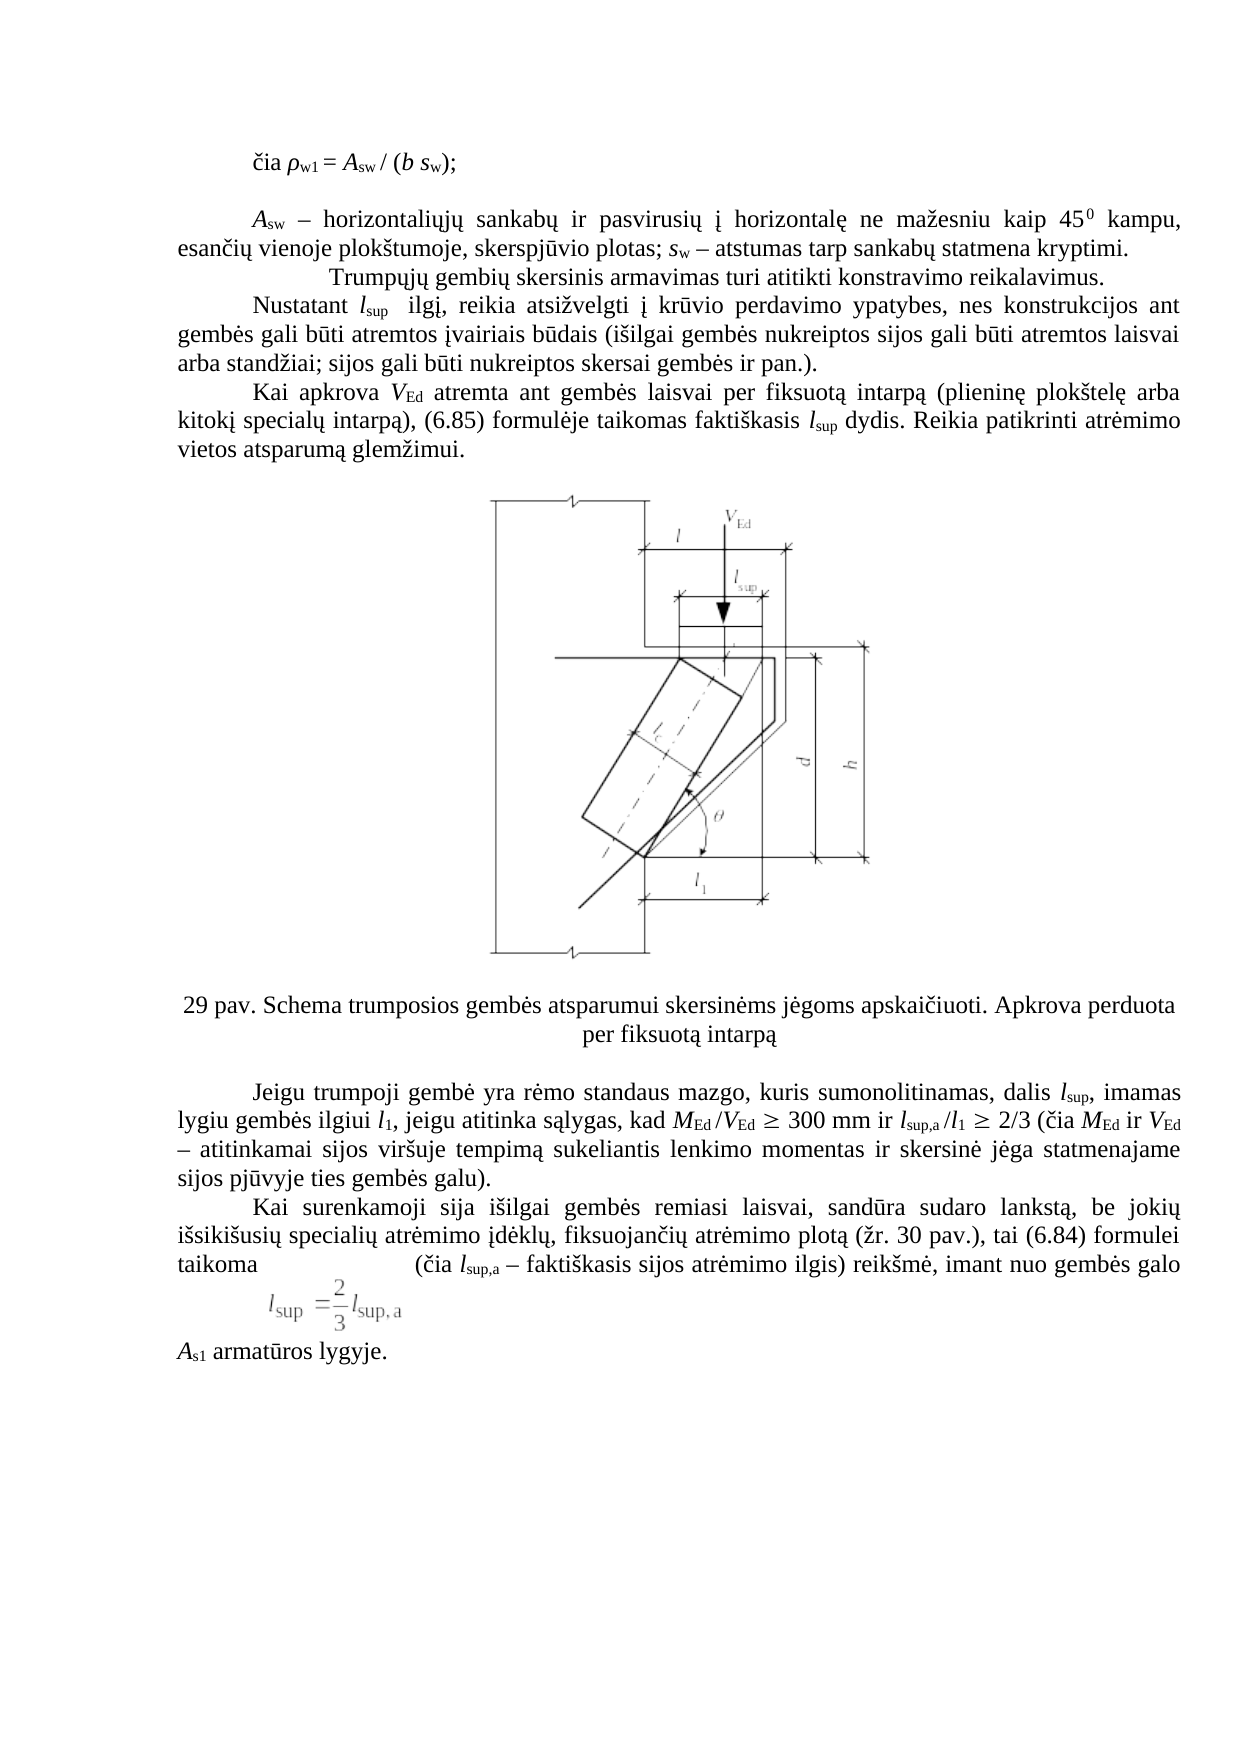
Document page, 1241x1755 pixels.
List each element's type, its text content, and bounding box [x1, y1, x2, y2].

text Kai apkrova VEd atremta ant gembės laisvai per fiksuotą intarpą (plieninę plokštelę arba kitokį specialų intarpą), (6.85) formulėje taikomas faktiškasis lsup dydis. Reikia patikrinti atrėmimo vietos atsparumą glemžimui. [177, 377, 1181, 463]
text Jeigu trumpoji gembė yra rėmo standaus mazgo, kuris sumonolitinamas, dalis lsup, imamas lygiu gembės ilgiui l1, jeigu atitinka sąlygas, kad MEd /VEd ³ 300 mm ir lsup,a /l1 ³ 2/3 (čia MEd ir VEd – atitinkamai sijos viršuje tempimą sukeliantis lenkimo momentas ir skersinė jėga statmenajame sijos pjūvyje ties gembės galu). [177, 1077, 1181, 1192]
text Trumpųjų gembių skersinis armavimas turi atitikti konstravimo reikalavimus. [177, 262, 1181, 291]
text Nustatant lsup ilgį, reikia atsižvelgti į krūvio perdavimo ypatybes, nes konstrukcijos ant gembės gali būti atremtos įvairiais būdais (išilgai gembės nukreiptos sijos gali būti atremtos laisvai arba standžiai; sijos gali būti nukreiptos skersai gembės ir pan.). [177, 291, 1181, 377]
text Asw – horizontaliųjų sankabų ir pasvirusių į horizontalę ne mažesniu kaip 450 kampu, esančių vienoje plokštumoje, skerspjūvio plotas; sw – atstumas tarp sankabų statmena kryptimi. [177, 204, 1181, 262]
text 29 pav. Schema trumposios gembės atsparumui skersinėms jėgoms apskaičiuoti. Apkrova perduota per fiksuotą intarpą [177, 990, 1181, 1048]
text Kai surenkamoji sija išilgai gembės remiasi laisvai, sandūra sudaro lankstą, be jokių išsikišusių specialių atrėmimo įdėklų, fiksuojančių atrėmimo plotą (žr. 30 pav.), tai (6.84) formulei taikoma (čia lsup,a – faktiškasis sijos atrėmimo ilgis) reikšmė, imant nuo gembės galo As1 armatūros lygyje. [177, 1192, 1181, 1365]
text čia ρw1 = Asw / (b sw); [177, 147, 1181, 176]
